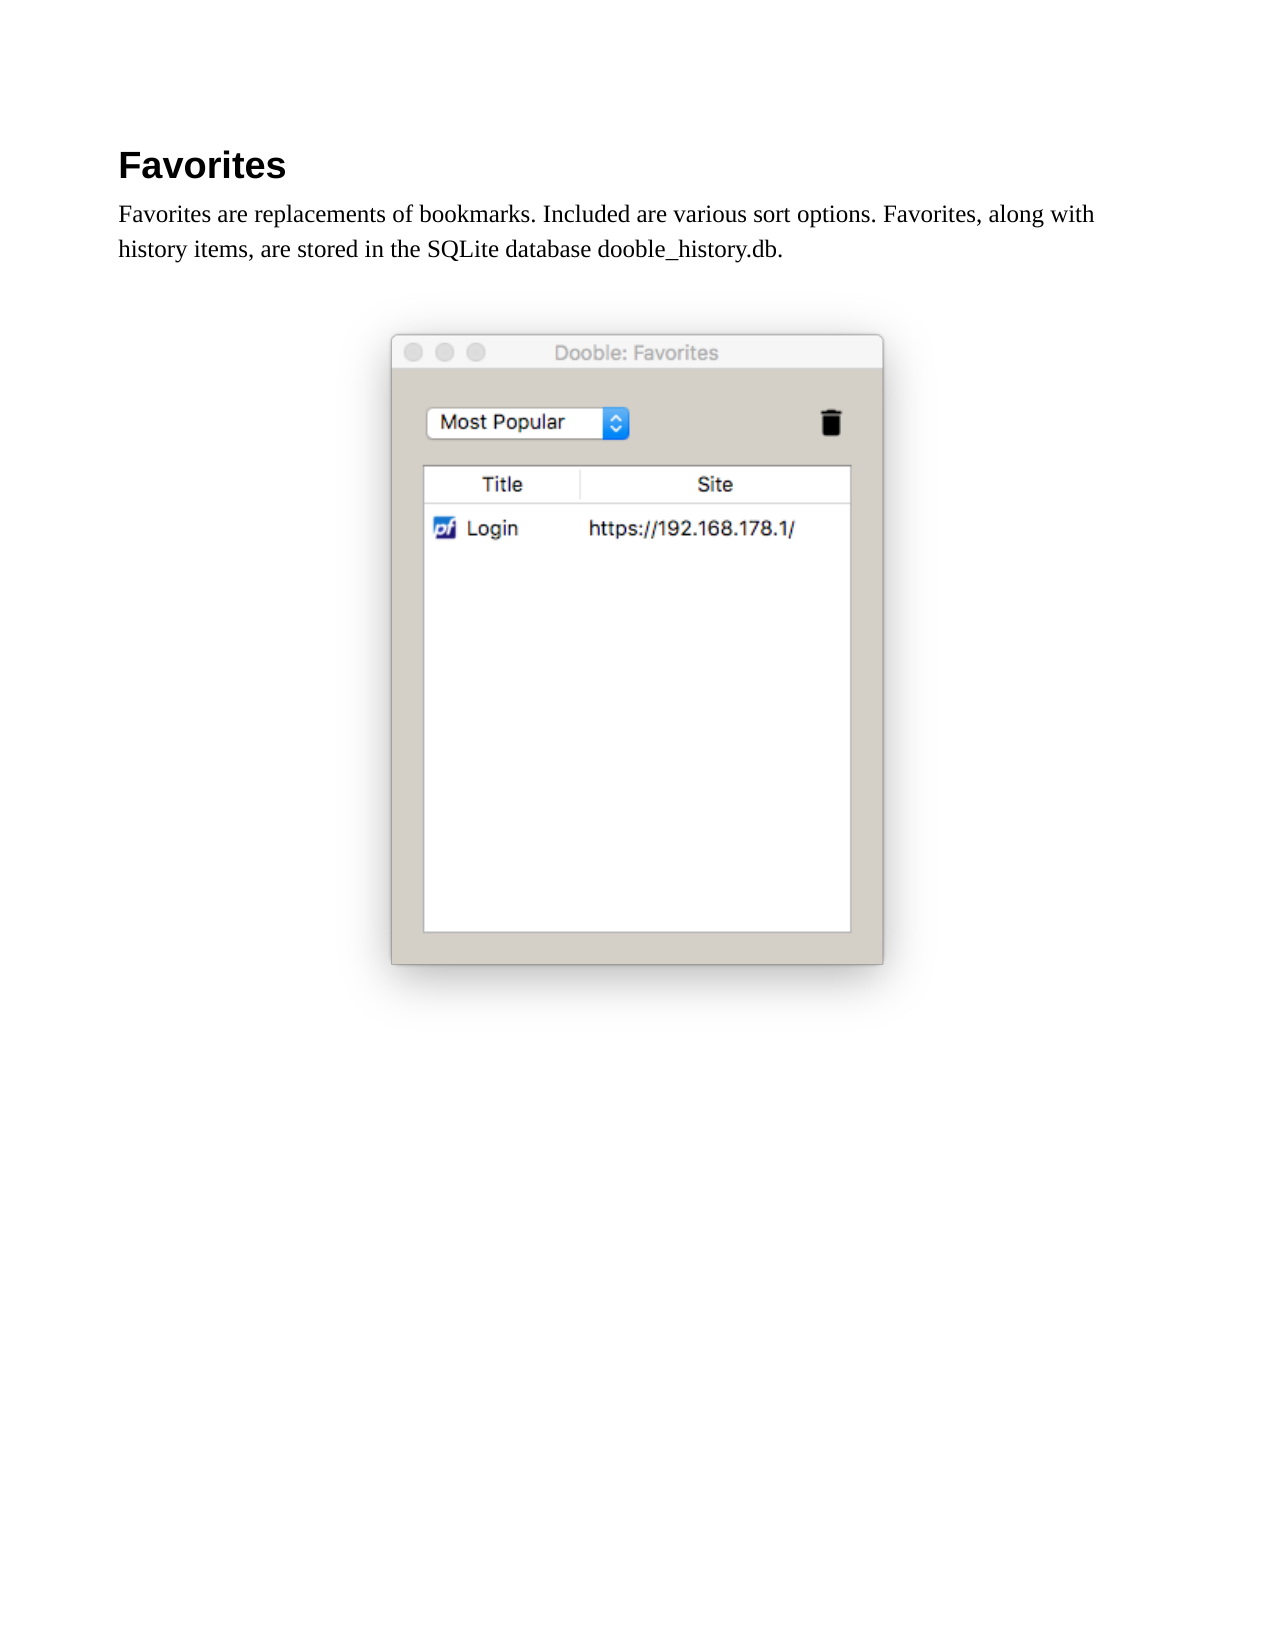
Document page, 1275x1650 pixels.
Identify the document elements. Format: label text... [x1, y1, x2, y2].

subtitle Favorites [118, 143, 1157, 187]
picture [326, 282, 949, 1043]
text Favorites are replacements of bookmarks. Included are various sort options. Favorites, along with history items, are stored in the SQLite database dooble_history.db. [118, 199, 1157, 262]
